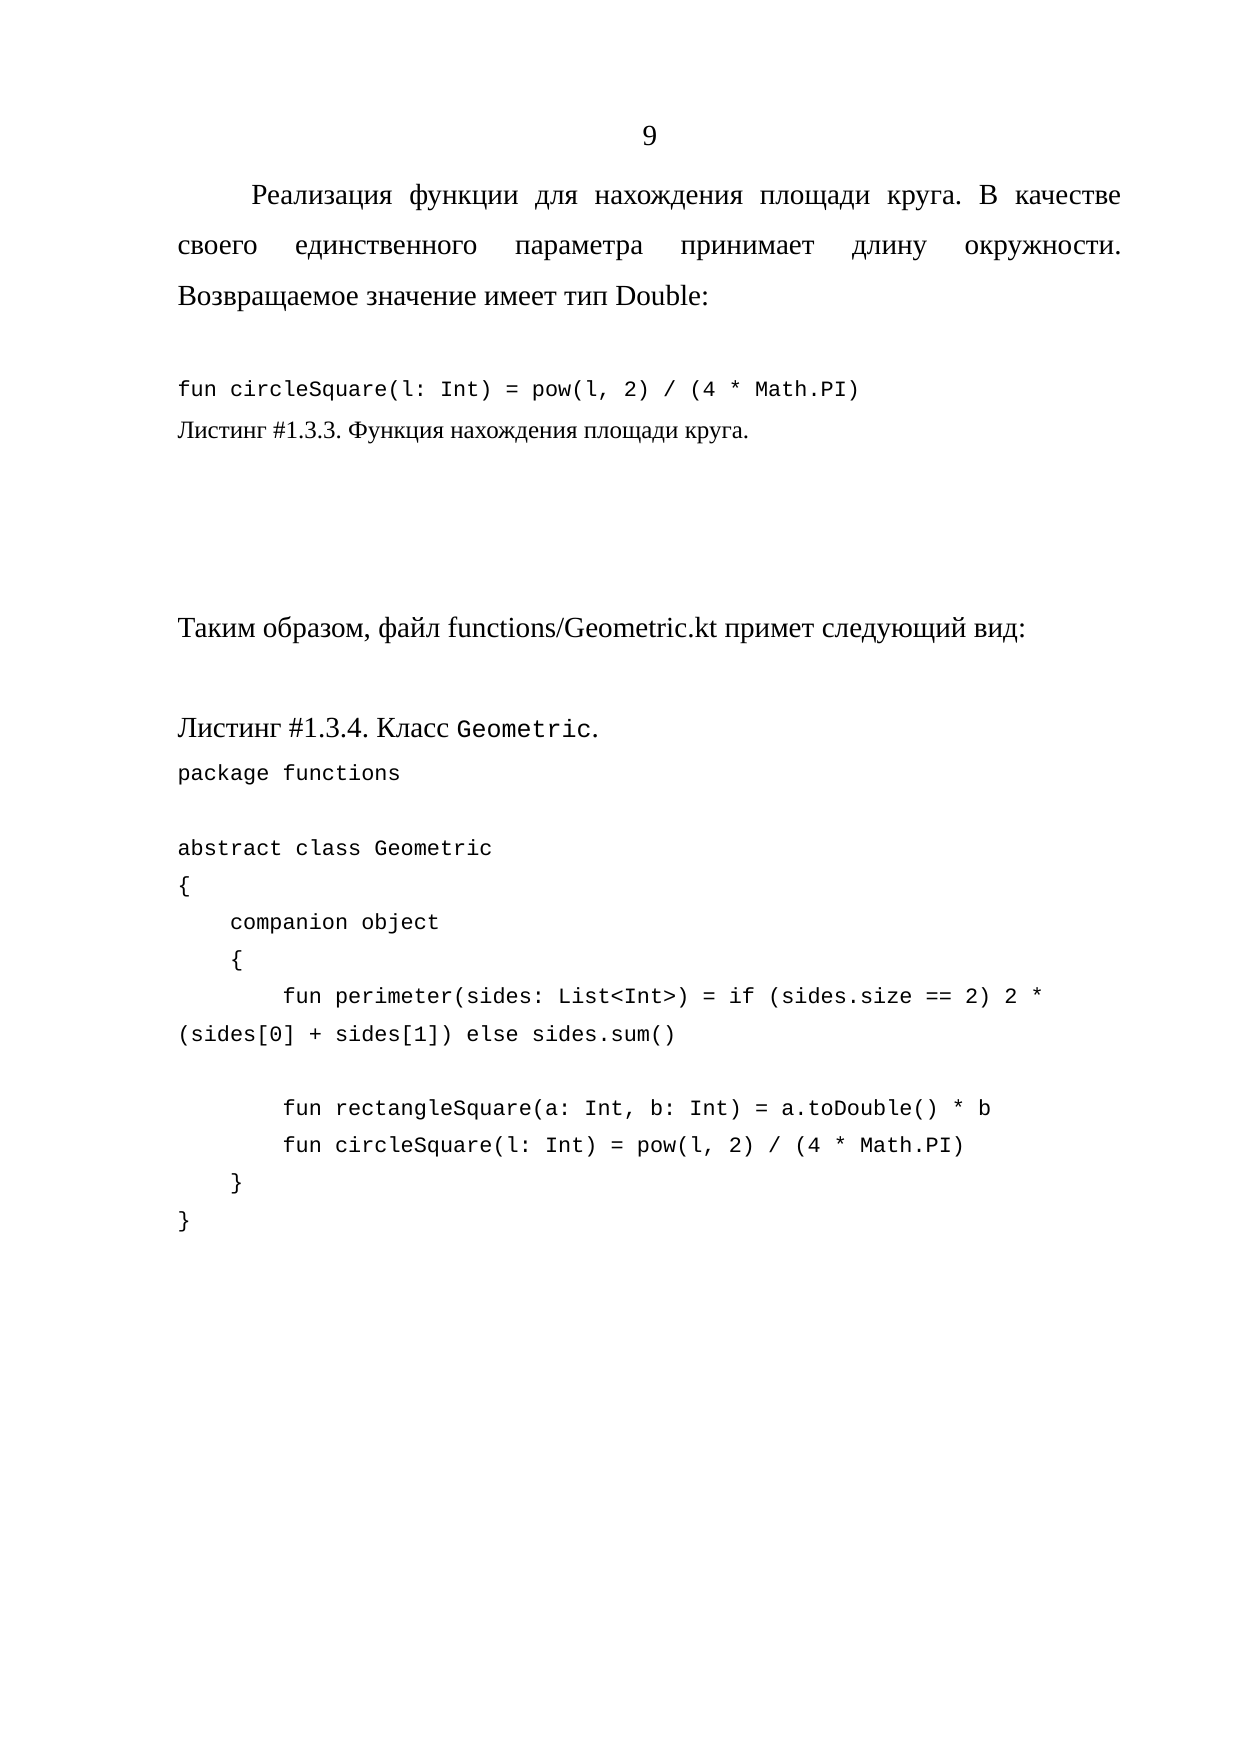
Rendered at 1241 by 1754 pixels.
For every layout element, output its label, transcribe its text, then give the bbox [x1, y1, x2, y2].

text fun circleSquare(l: Int) = pow(l, 2) / (4 * Math.PI) [177, 378, 1122, 403]
text fun rectangleSquare(a: Int, b: Int) = a.toDouble() * b [177, 1097, 1122, 1122]
text } [177, 1172, 1122, 1196]
text abstract class Geometric [177, 837, 1122, 862]
text { [177, 948, 1122, 973]
text fun perimeter(sides: List<Int>) = if (sides.size == 2) 2 * (sides[0] + sides[1]) else sides.sum() [177, 986, 1122, 1048]
text companion object [177, 911, 1122, 936]
text Листинг #1.3.3. Функция нахождения площади круга. [177, 416, 1122, 444]
text Таким образом, файл functions/Geometric.kt примет следующий вид: [177, 610, 1122, 643]
text } [177, 1209, 1122, 1233]
text Реализация функции для нахождения площади круга. В качестве своего единственного параметра принимает длину окружности. Возвращаемое значение имеет тип Double: [177, 177, 1122, 311]
text Листинг #1.3.4. Класс Geometric. [177, 710, 1122, 745]
text { [177, 874, 1122, 899]
text package functions [177, 762, 1122, 787]
text fun circleSquare(l: Int) = pow(l, 2) / (4 * Math.PI) [177, 1134, 1122, 1159]
